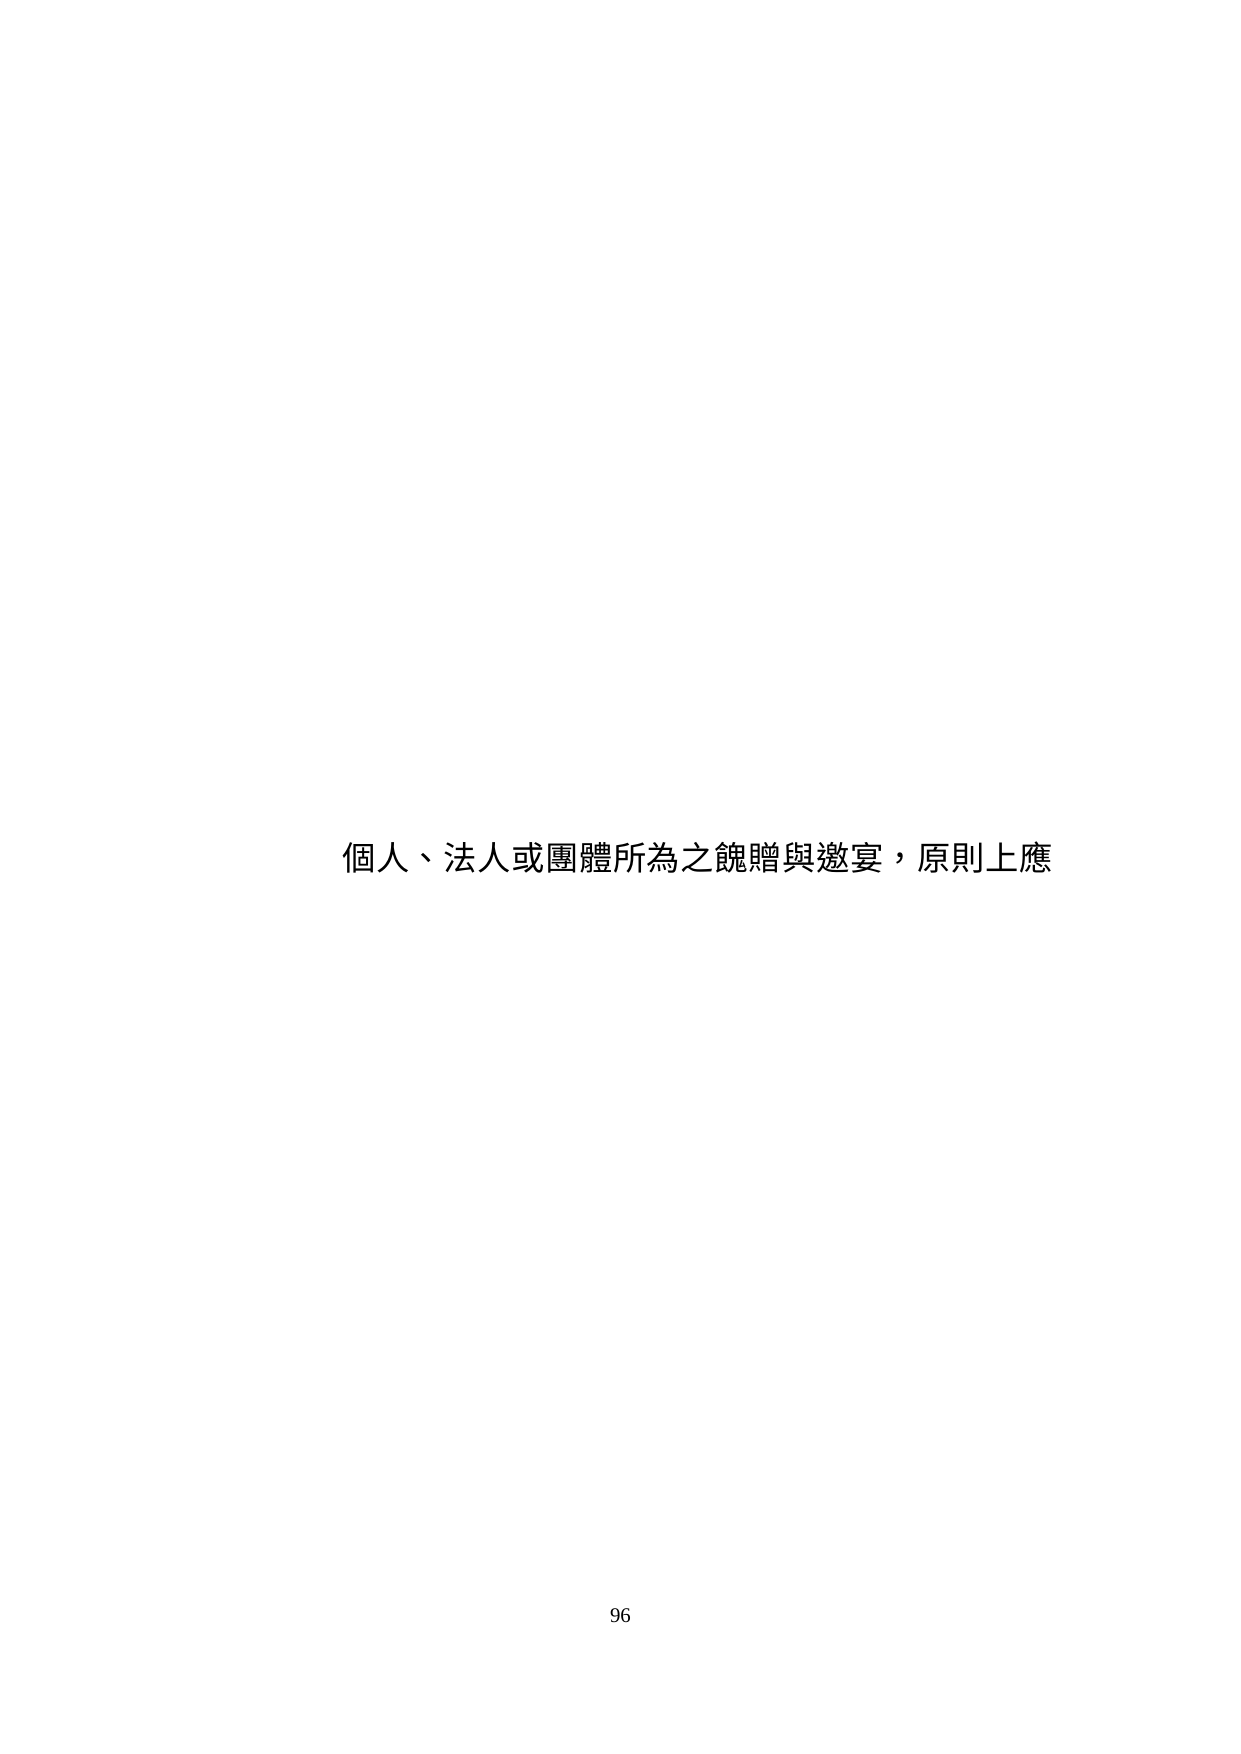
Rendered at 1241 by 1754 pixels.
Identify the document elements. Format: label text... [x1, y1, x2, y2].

list 個人、法人或團體所為之餽贈與邀宴，原則上應 [267, 814, 1053, 877]
